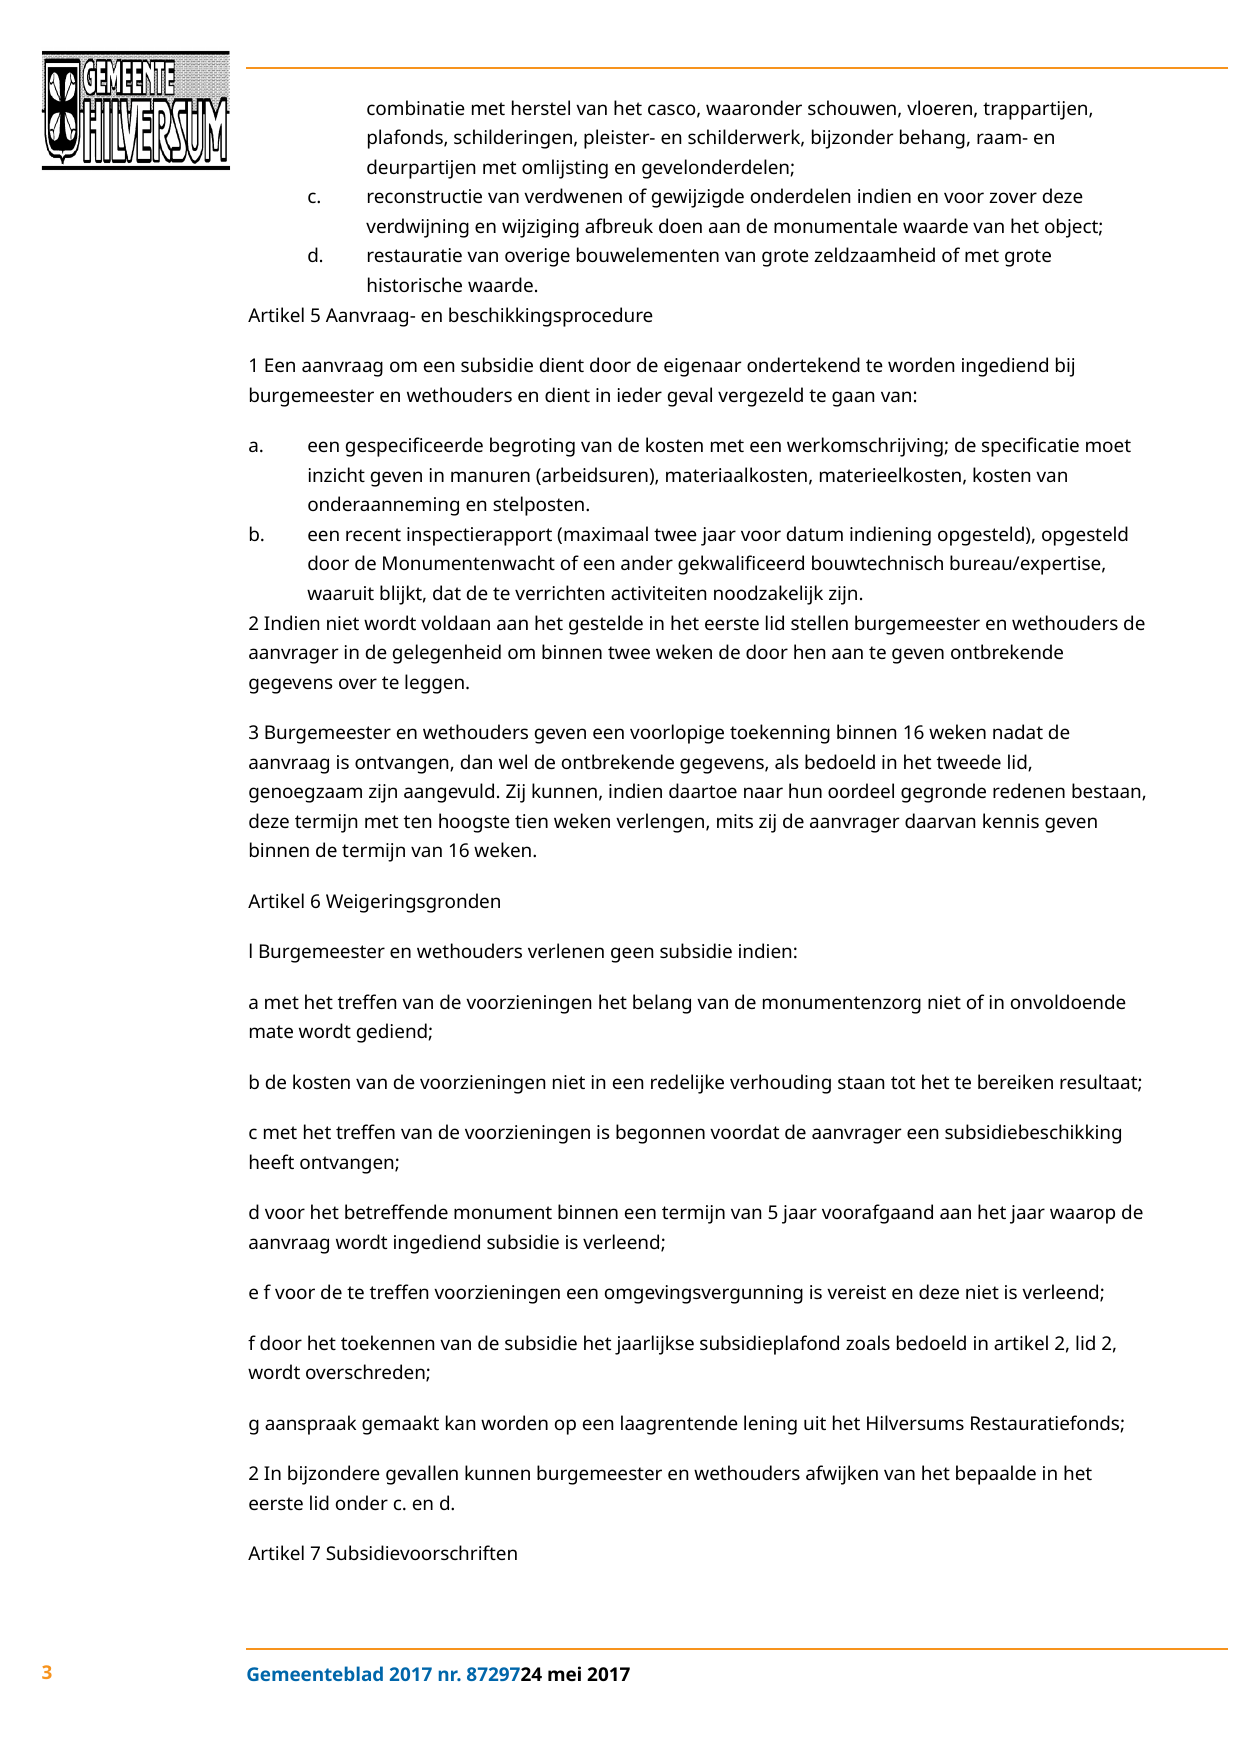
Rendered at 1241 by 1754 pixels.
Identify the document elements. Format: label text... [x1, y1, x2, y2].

text Artikel 7 Subsidievoorschriften [248, 1540, 1152, 1566]
text 2 Indien niet wordt voldaan aan het gestelde in het eerste lid stellen burgemeester en wethouders de aanvrager in de gelegenheid om binnen twee weken de door hen aan te geven ontbrekende gegevens over te leggen. [248, 610, 1152, 695]
text 3 Burgemeester en wethouders geven een voorlopige toekenning binnen 16 weken nadat de aanvraag is ontvangen, dan wel de ontbrekende gegevens, als bedoeld in het tweede lid, genoegzaam zijn aangevuld. Zij kunnen, indien daartoe naar hun oordeel gegronde redenen bestaan, deze termijn met ten hoogste tien weken verlengen, mits zij de aanvrager daarvan kennis geven binnen de termijn van 16 weken. [248, 719, 1152, 863]
text b de kosten van de voorzieningen niet in een redelijke verhouding staan tot het te bereiken resultaat; [248, 1069, 1152, 1095]
text Artikel 5 Aanvraag- en beschikkingsprocedure [248, 302, 1152, 328]
list een gespecificeerde begroting van de kosten met een werkomschrijving; de specificatie moet inzicht geven in manuren (arbeidsuren), materiaalkosten, materieelkosten, kosten van onderaanneming en stelposten. [248, 432, 1152, 517]
text f door het toekennen van de subsidie het jaarlijkse subsidieplafond zoals bedoeld in artikel 2, lid 2, wordt overschreden; [248, 1330, 1152, 1385]
list combinatie met herstel van het casco, waaronder schouwen, vloeren, trappartijen, plafonds, schilderingen, pleister- en schilderwerk, bijzonder behang, raam- en deurpartijen met omlijsting en gevelonderdelen; [307, 95, 1152, 180]
picture [41, 47, 231, 172]
text g aanspraak gemaakt kan worden op een laagrentende lening uit het Hilversums Restauratiefonds; [248, 1410, 1152, 1436]
text a met het treffen van de voorzieningen het belang van de monumentenzorg niet of in onvoldoende mate wordt gediend; [248, 989, 1152, 1044]
list restauratie van overige bouwelementen van grote zeldzaamheid of met grote historische waarde. [307, 243, 1152, 298]
text l Burgemeester en wethouders verlenen geen subsidie indien: [248, 938, 1152, 964]
text 1 Een aanvraag om een subsidie dient door de eigenaar ondertekend te worden ingediend bij burgemeester en wethouders en dient in ieder geval vergezeld te gaan van: [248, 352, 1152, 408]
text 2 In bijzondere gevallen kunnen burgemeester en wethouders afwijken van het bepaalde in het eerste lid onder c. en d. [248, 1460, 1152, 1516]
text c met het treffen van de voorzieningen is begonnen voordat de aanvrager een subsidiebeschikking heeft ontvangen; [248, 1119, 1152, 1175]
text e f voor de te treffen voorzieningen een omgevingsvergunning is vereist en deze niet is verleend; [248, 1279, 1152, 1305]
list reconstructie van verdwenen of gewijzigde onderdelen indien en voor zover deze verdwijning en wijziging afbreuk doen aan de monumentale waarde van het object; [307, 183, 1152, 239]
text Artikel 6 Weigeringsgronden [248, 888, 1152, 914]
list een recent inspectierapport (maximaal twee jaar voor datum indiening opgesteld), opgesteld door de Monumentenwacht of een ander gekwalificeerd bouwtechnisch bureau/expertise, waaruit blijkt, dat de te verrichten activiteiten noodzakelijk zijn. [248, 521, 1152, 606]
text d voor het betreffende monument binnen een termijn van 5 jaar voorafgaand aan het jaar waarop de aanvraag wordt ingediend subsidie is verleend; [248, 1199, 1152, 1255]
